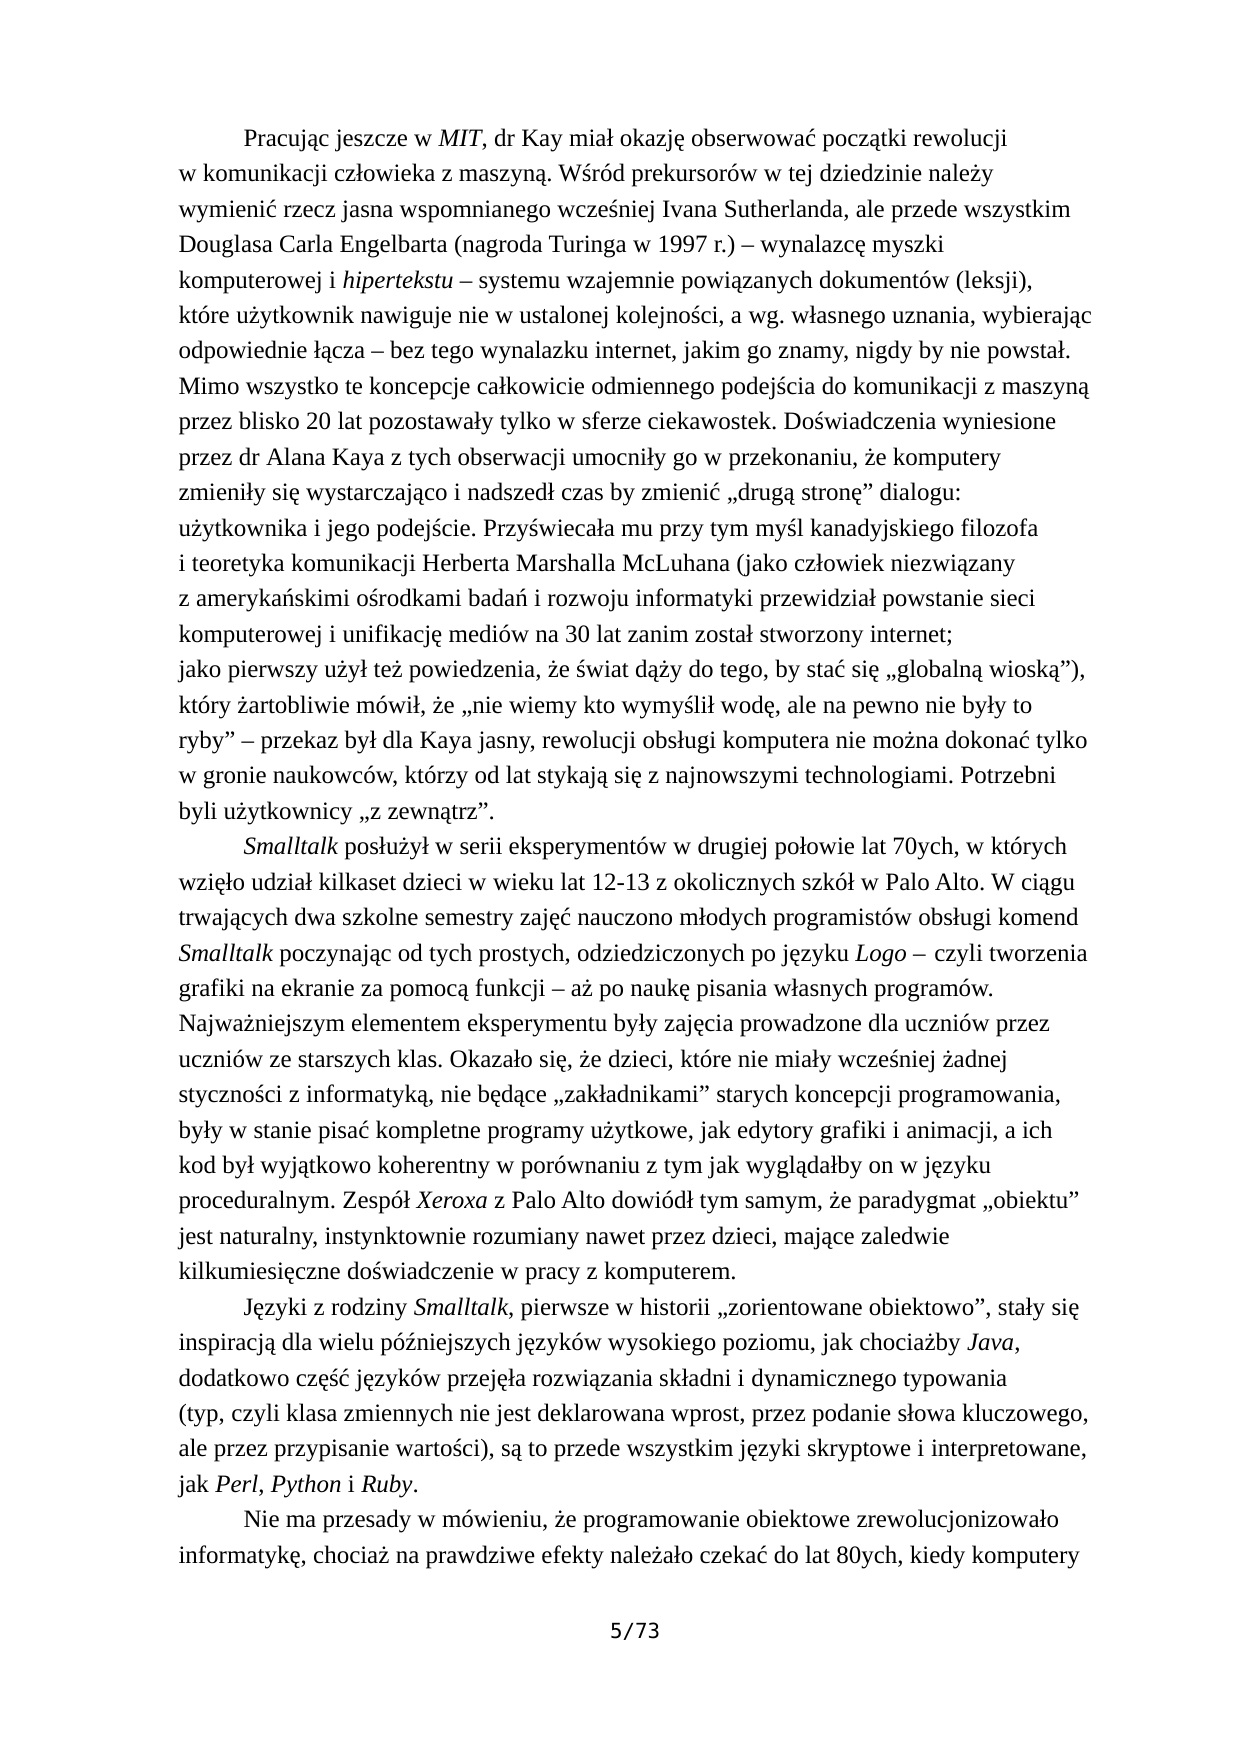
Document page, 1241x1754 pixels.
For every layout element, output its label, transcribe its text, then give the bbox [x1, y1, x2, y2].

text Nie ma przesady w mówieniu, że programowanie obiektowe zrewolucjonizowało informatykę, chociaż na prawdziwe efekty należało czekać do lat 80ych, kiedy komputery [178, 1499, 1093, 1570]
text Smalltalk posłużył w serii eksperymentów w drugiej połowie lat 70ych, w których wzięło udział kilkaset dzieci w wieku lat 12-13 z okolicznych szkół w Palo Alto. W ciągu trwających dwa szkolne semestry zajęć nauczono młodych programistów obsługi komend Smalltalk poczynając od tych prostych, odziedziczonych po języku Logo – czyli tworzenia grafiki na ekranie za pomocą funkcji – aż po naukę pisania własnych programów. Najważniejszym elementem eksperymentu były zajęcia prowadzone dla uczniów przez uczniów ze starszych klas. Okazało się, że dzieci, które nie miały wcześniej żadnej styczności z informatyką, nie będące „zakładnikami” starych koncepcji programowania, były w stanie pisać kompletne programy użytkowe, jak edytory grafiki i animacji, a ich kod był wyjątkowo koherentny w porównaniu z tym jak wyglądałby on w języku proceduralnym. Zespół Xeroxa z Palo Alto dowiódł tym samym, że paradygmat „obiektu” jest naturalny, instynktownie rozumiany nawet przez dzieci, mające zaledwie kilkumiesięczne doświadczenie w pracy z komputerem. [178, 826, 1093, 1287]
text Pracując jeszcze w MIT, dr Kay miał okazję obserwować początki rewolucji w komunikacji człowieka z maszyną. Wśród prekursorów w tej dziedzinie należy wymienić rzecz jasna wspomnianego wcześniej Ivana Sutherlanda, ale przede wszystkim Douglasa Carla Engelbarta (nagroda Turinga w 1997 r.) – wynalazcę myszki komputerowej i hipertekstu – systemu wzajemnie powiązanych dokumentów (leksji), które użytkownik nawiguje nie w ustalonej kolejności, a wg. własnego uznania, wybierając odpowiednie łącza – bez tego wynalazku internet, jakim go znamy, nigdy by nie powstał. Mimo wszystko te koncepcje całkowicie odmiennego podejścia do komunikacji z maszyną przez blisko 20 lat pozostawały tylko w sferze ciekawostek. Doświadczenia wyniesione przez dr Alana Kaya z tych obserwacji umocniły go w przekonaniu, że komputery zmieniły się wystarczająco i nadszedł czas by zmienić „drugą stronę” dialogu: użytkownika i jego podejście. Przyświecała mu przy tym myśl kanadyjskiego filozofa i teoretyka komunikacji Herberta Marshalla McLuhana (jako człowiek niezwiązany z amerykańskimi ośrodkami badań i rozwoju informatyki przewidział powstanie sieci komputerowej i unifikację mediów na 30 lat zanim został stworzony internet; jako pierwszy użył też powiedzenia, że świat dąży do tego, by stać się „globalną wioską”), który żartobliwie mówił, że „nie wiemy kto wymyślił wodę, ale na pewno nie były to ryby” – przekaz był dla Kaya jasny, rewolucji obsługi komputera nie można dokonać tylko w gronie naukowców, którzy od lat stykają się z najnowszymi technologiami. Potrzebni byli użytkownicy „z zewnątrz”. [178, 118, 1093, 826]
text Języki z rodziny Smalltalk, pierwsze w historii „zorientowane obiektowo”, stały się inspiracją dla wielu późniejszych języków wysokiego poziomu, jak chociażby Java, dodatkowo część języków przejęła rozwiązania składni i dynamicznego typowania (typ, czyli klasa zmiennych nie jest deklarowana wprost, przez podanie słowa kluczowego, ale przez przypisanie wartości), są to przede wszystkim języki skryptowe i interpretowane, jak Perl, Python i Ruby. [178, 1287, 1093, 1499]
